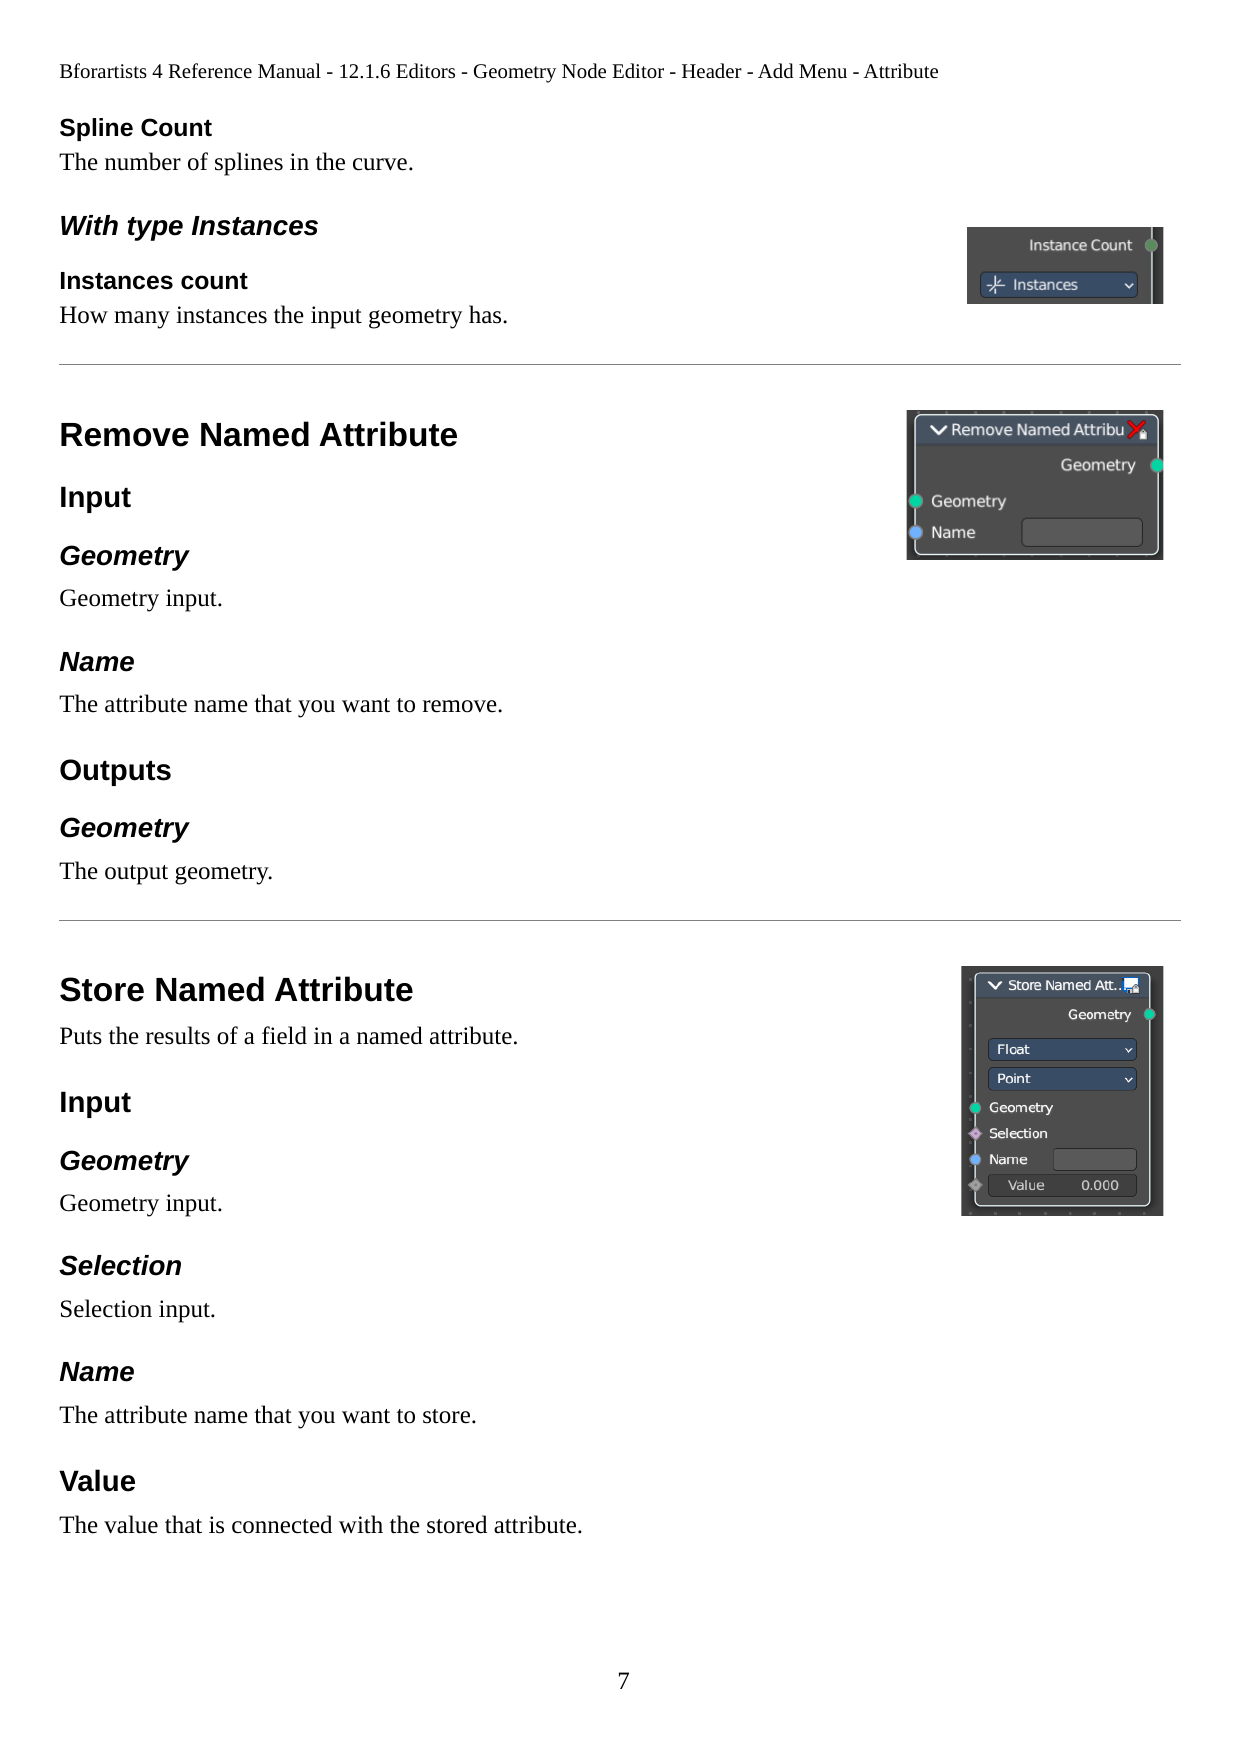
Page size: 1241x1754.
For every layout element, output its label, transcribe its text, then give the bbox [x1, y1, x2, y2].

subtitle [1164, 266, 1181, 294]
text Selection input. [59, 1294, 1181, 1323]
subtitle [1164, 1085, 1181, 1119]
subtitle Spline Count [59, 113, 1181, 141]
picture [961, 966, 1164, 1216]
subtitle Selection [59, 1250, 1181, 1282]
subtitle Geometry [59, 812, 1181, 844]
text The output geometry. [59, 856, 1181, 885]
picture [906, 410, 1164, 560]
text Geometry input. [59, 583, 1181, 612]
subtitle Geometry [59, 1144, 961, 1176]
subtitle [1164, 970, 1181, 1009]
text The number of splines in the curve. [59, 147, 1181, 176]
text How many instances the input geometry has. [59, 301, 1181, 329]
subtitle Input [59, 1085, 961, 1119]
subtitle Remove Named Attribute [59, 415, 906, 453]
picture [966, 227, 1164, 304]
subtitle Name [59, 645, 1181, 677]
subtitle [1164, 415, 1181, 453]
subtitle Outputs [59, 753, 1181, 787]
subtitle With type Instances [59, 209, 1181, 241]
subtitle Name [59, 1356, 1181, 1388]
subtitle Instances count [59, 266, 966, 294]
subtitle [1164, 480, 1181, 514]
text The attribute name that you want to store. [59, 1400, 1181, 1429]
text Puts the results of a field in a named attribute. [59, 1021, 961, 1050]
text The value that is connected with the stored attribute. [59, 1510, 1181, 1539]
subtitle [1164, 1144, 1181, 1176]
text The attribute name that you want to remove. [59, 689, 1181, 718]
subtitle Value [59, 1464, 1181, 1497]
subtitle Store Named Attribute [59, 970, 961, 1009]
subtitle Geometry [59, 539, 1181, 571]
text Geometry input. [59, 1188, 1181, 1217]
subtitle Input [59, 480, 906, 514]
